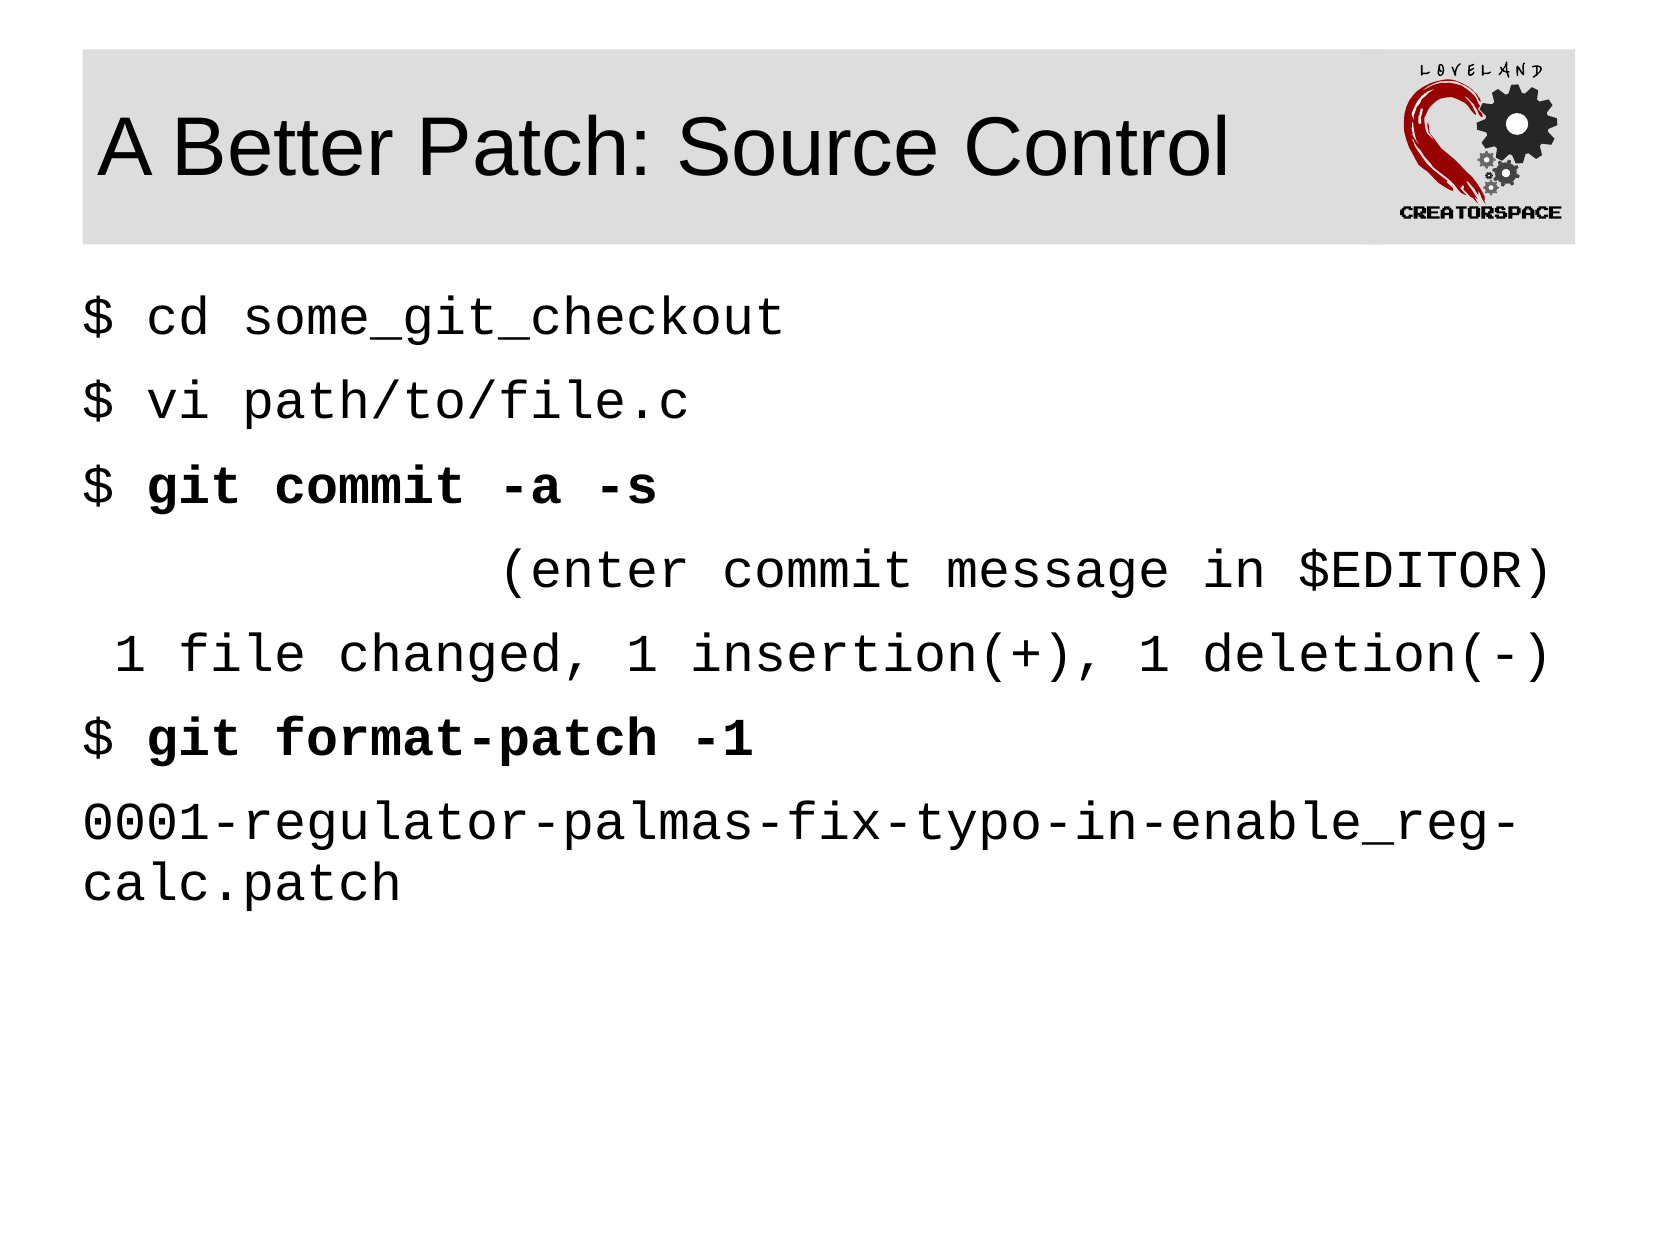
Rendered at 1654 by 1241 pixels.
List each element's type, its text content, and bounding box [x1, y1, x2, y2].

title A Better Patch: Source Control [82, 49, 1381, 245]
list $ cd some_git_checkout $ vi path/to/file.c $ git commit -a -s (enter commit message in $EDITOR) 1 file changed, 1 insertion(+), 1 deletion(-) $ git format-patch -1 0001-regulator-palmas-fix-typo-in-enable_reg-calc.patch [82, 290, 1571, 1010]
